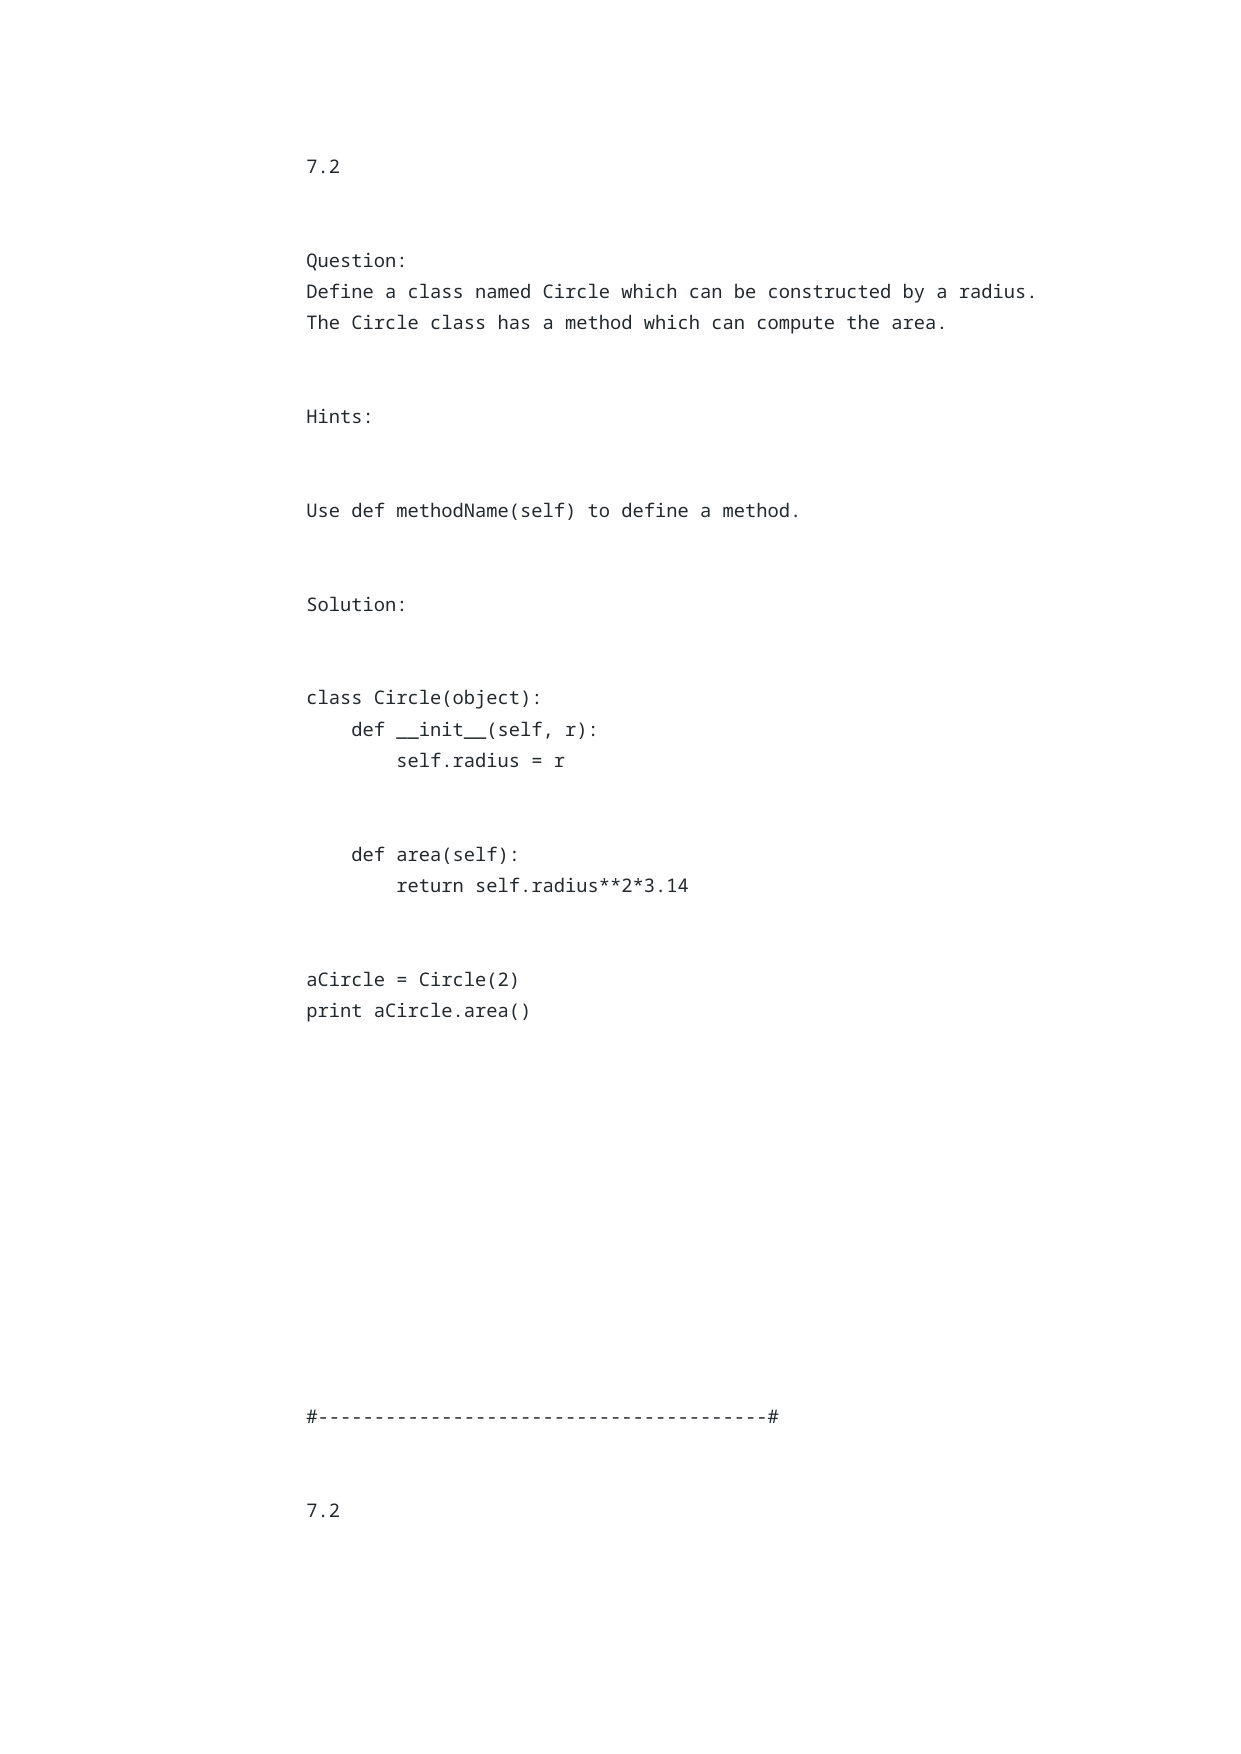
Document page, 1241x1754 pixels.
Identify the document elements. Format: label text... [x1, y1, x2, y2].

table_cell [146, 616, 291, 679]
table_cell [146, 1210, 291, 1273]
table_cell [291, 1335, 1091, 1398]
table_cell [291, 429, 1091, 491]
table_cell def area(self): [291, 835, 1091, 866]
table_cell [146, 335, 291, 398]
table_cell [146, 1491, 291, 1523]
table_cell [291, 1429, 1091, 1491]
table_cell [146, 429, 291, 491]
table_cell [291, 1210, 1091, 1273]
table_cell [146, 741, 291, 773]
table_cell [146, 398, 291, 429]
table_cell Solution: [291, 585, 1091, 616]
table_cell [146, 491, 291, 523]
table_cell [146, 1523, 291, 1585]
table_cell return self.radius**2*3.14 [291, 866, 1091, 898]
table_cell Define a class named Circle which can be constructed by a radius. The Circle class has a method which can compute the area. [291, 273, 1091, 335]
table_cell [291, 335, 1091, 398]
table_cell [146, 866, 291, 898]
table_cell [146, 585, 291, 616]
table_cell print aCircle.area() [291, 991, 1091, 1023]
table_cell [291, 1023, 1091, 1085]
table_cell [146, 710, 291, 741]
table_cell [146, 991, 291, 1023]
table_cell [291, 179, 1091, 241]
table_cell [146, 1335, 291, 1398]
table_cell [291, 1148, 1091, 1210]
table_cell [291, 616, 1091, 679]
table_cell [146, 1273, 291, 1335]
table_cell [291, 523, 1091, 585]
table_cell 7.2 [291, 148, 1091, 179]
table_cell Question: [291, 241, 1091, 273]
table_cell [146, 773, 291, 835]
table_cell [146, 1023, 291, 1085]
table_cell [291, 1523, 1091, 1585]
table_cell [291, 1085, 1091, 1148]
table_cell aCircle = Circle(2) [291, 960, 1091, 991]
table_cell [146, 1398, 291, 1429]
table_cell [146, 835, 291, 866]
table_cell [146, 523, 291, 585]
table_cell [291, 898, 1091, 960]
table_cell 7.2 [291, 1491, 1091, 1523]
table_cell Use def methodName(self) to define a method. [291, 491, 1091, 523]
table_cell [146, 898, 291, 960]
table_cell Hints: [291, 398, 1091, 429]
table_cell [146, 179, 291, 241]
table_cell [146, 679, 291, 710]
table_cell [146, 273, 291, 335]
table_cell [291, 773, 1091, 835]
table_cell [146, 1429, 291, 1491]
table_cell [291, 1273, 1091, 1335]
table_cell [146, 241, 291, 273]
table_cell def __init__(self, r): [291, 710, 1091, 741]
table_cell class Circle(object): [291, 679, 1091, 710]
table_cell [146, 1085, 291, 1148]
table_cell [146, 148, 291, 179]
table_cell [146, 1148, 291, 1210]
table_cell [146, 960, 291, 991]
table_cell #----------------------------------------# [291, 1398, 1091, 1429]
table_cell self.radius = r [291, 741, 1091, 773]
